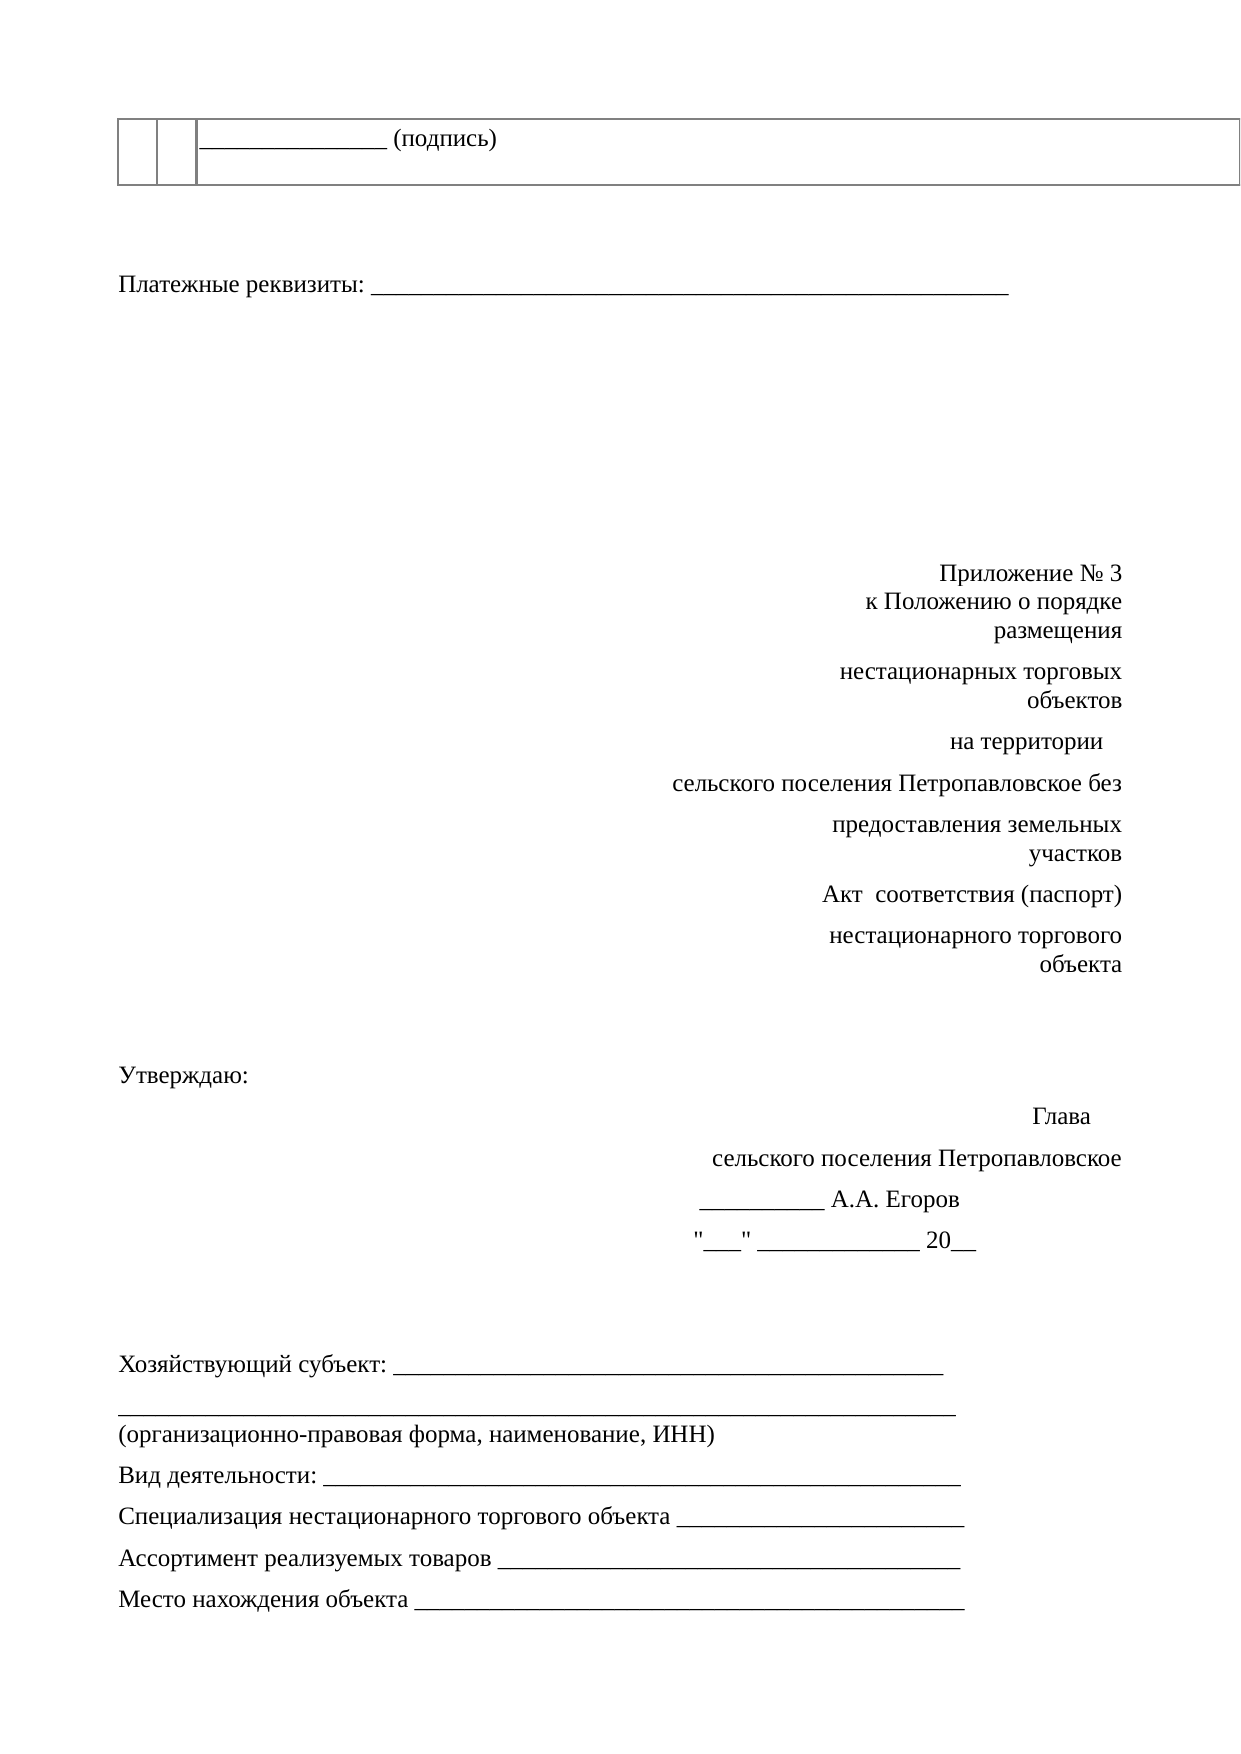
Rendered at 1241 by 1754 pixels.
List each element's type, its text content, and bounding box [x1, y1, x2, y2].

text Утверждаю: [118, 1031, 1122, 1089]
text сельского поселения Петропавловское [118, 1143, 1122, 1171]
text Специализация нестационарного торгового объекта _______________________ [118, 1501, 1122, 1530]
text предоставления земельных участков [591, 809, 1122, 866]
text Глава [118, 1101, 1122, 1130]
text Акт соответствия (паспорт) [591, 879, 1122, 908]
text Хозяйствующий субъект: ____________________________________________ [118, 1349, 1122, 1378]
text Приложение № 3 к Положению о порядке размещения [591, 558, 1122, 644]
text Ассортимент реализуемых товаров _____________________________________ [118, 1543, 1122, 1571]
table_cell [158, 120, 195, 184]
text Платежные реквизиты: ___________________________________________________ [118, 269, 1122, 298]
table_cell [119, 120, 156, 184]
table_cell _______________ (подпись) [198, 120, 1239, 184]
text сельского поселения Петропавловское без [591, 768, 1122, 796]
text Место нахождения объекта ____________________________________________ [118, 1584, 1122, 1613]
text ___________________________________________________________________ (организационно-правовая форма, наименование, ИНН) [118, 1390, 1122, 1448]
text Вид деятельности: ___________________________________________________ [118, 1460, 1122, 1489]
text __________ А.А. Егоров [118, 1184, 1122, 1213]
text нестационарных торговых объектов [591, 656, 1122, 714]
text нестационарного торгового объекта [118, 920, 1122, 978]
text на территории [591, 726, 1122, 755]
text "___" _____________ 20__ [118, 1225, 1122, 1254]
